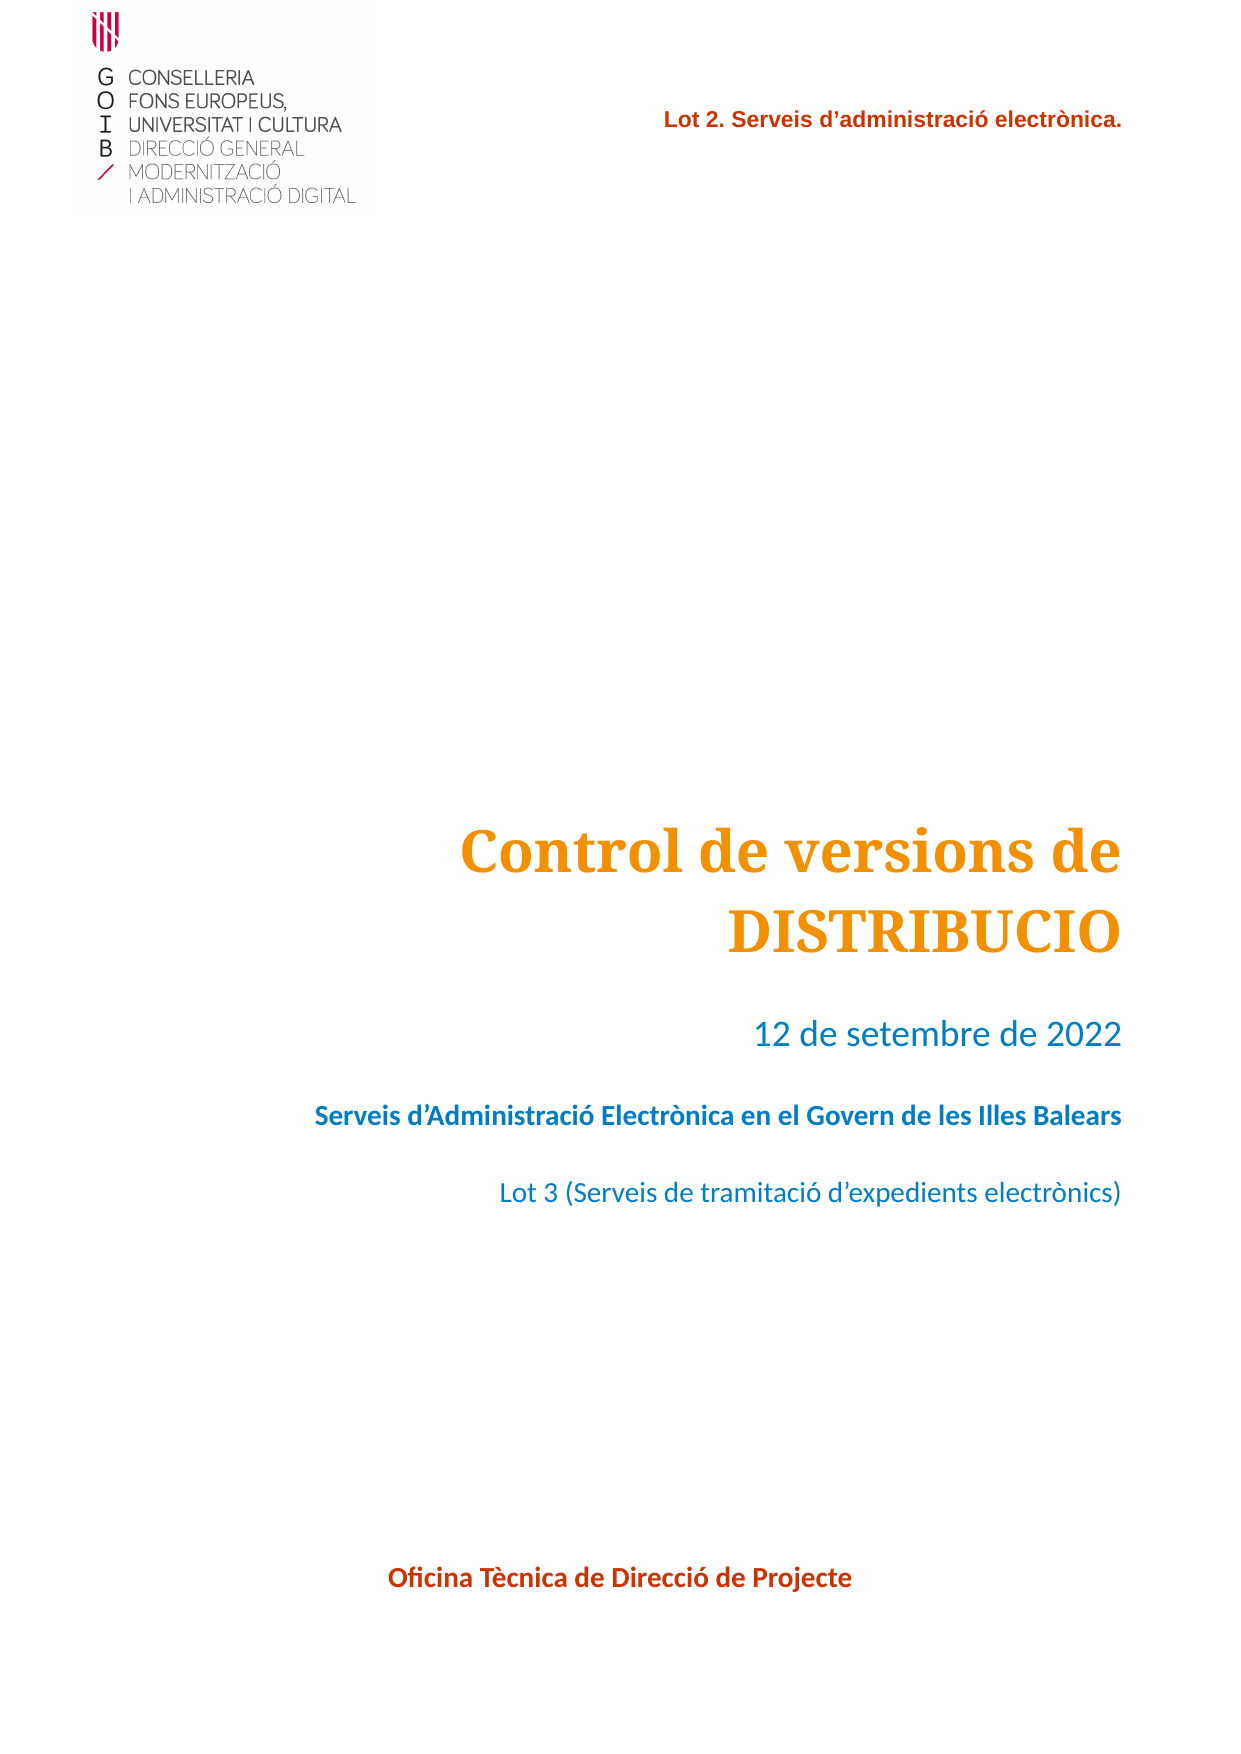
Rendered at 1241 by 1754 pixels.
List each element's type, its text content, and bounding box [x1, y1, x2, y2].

picture [77, 0, 371, 216]
text Control de versions de DISTRIBUCIO [118, 810, 1122, 969]
text Lot 3 (Serveis de tramitació d’expedients electrònics) [118, 1174, 1122, 1210]
text 12 de setembre de 2022 [118, 1010, 1122, 1056]
text Oficina Tècnica de Direcció de Projecte [118, 1559, 1122, 1594]
text Serveis d’Administració Electrònica en el Govern de les Illes Balears [118, 1097, 1122, 1133]
